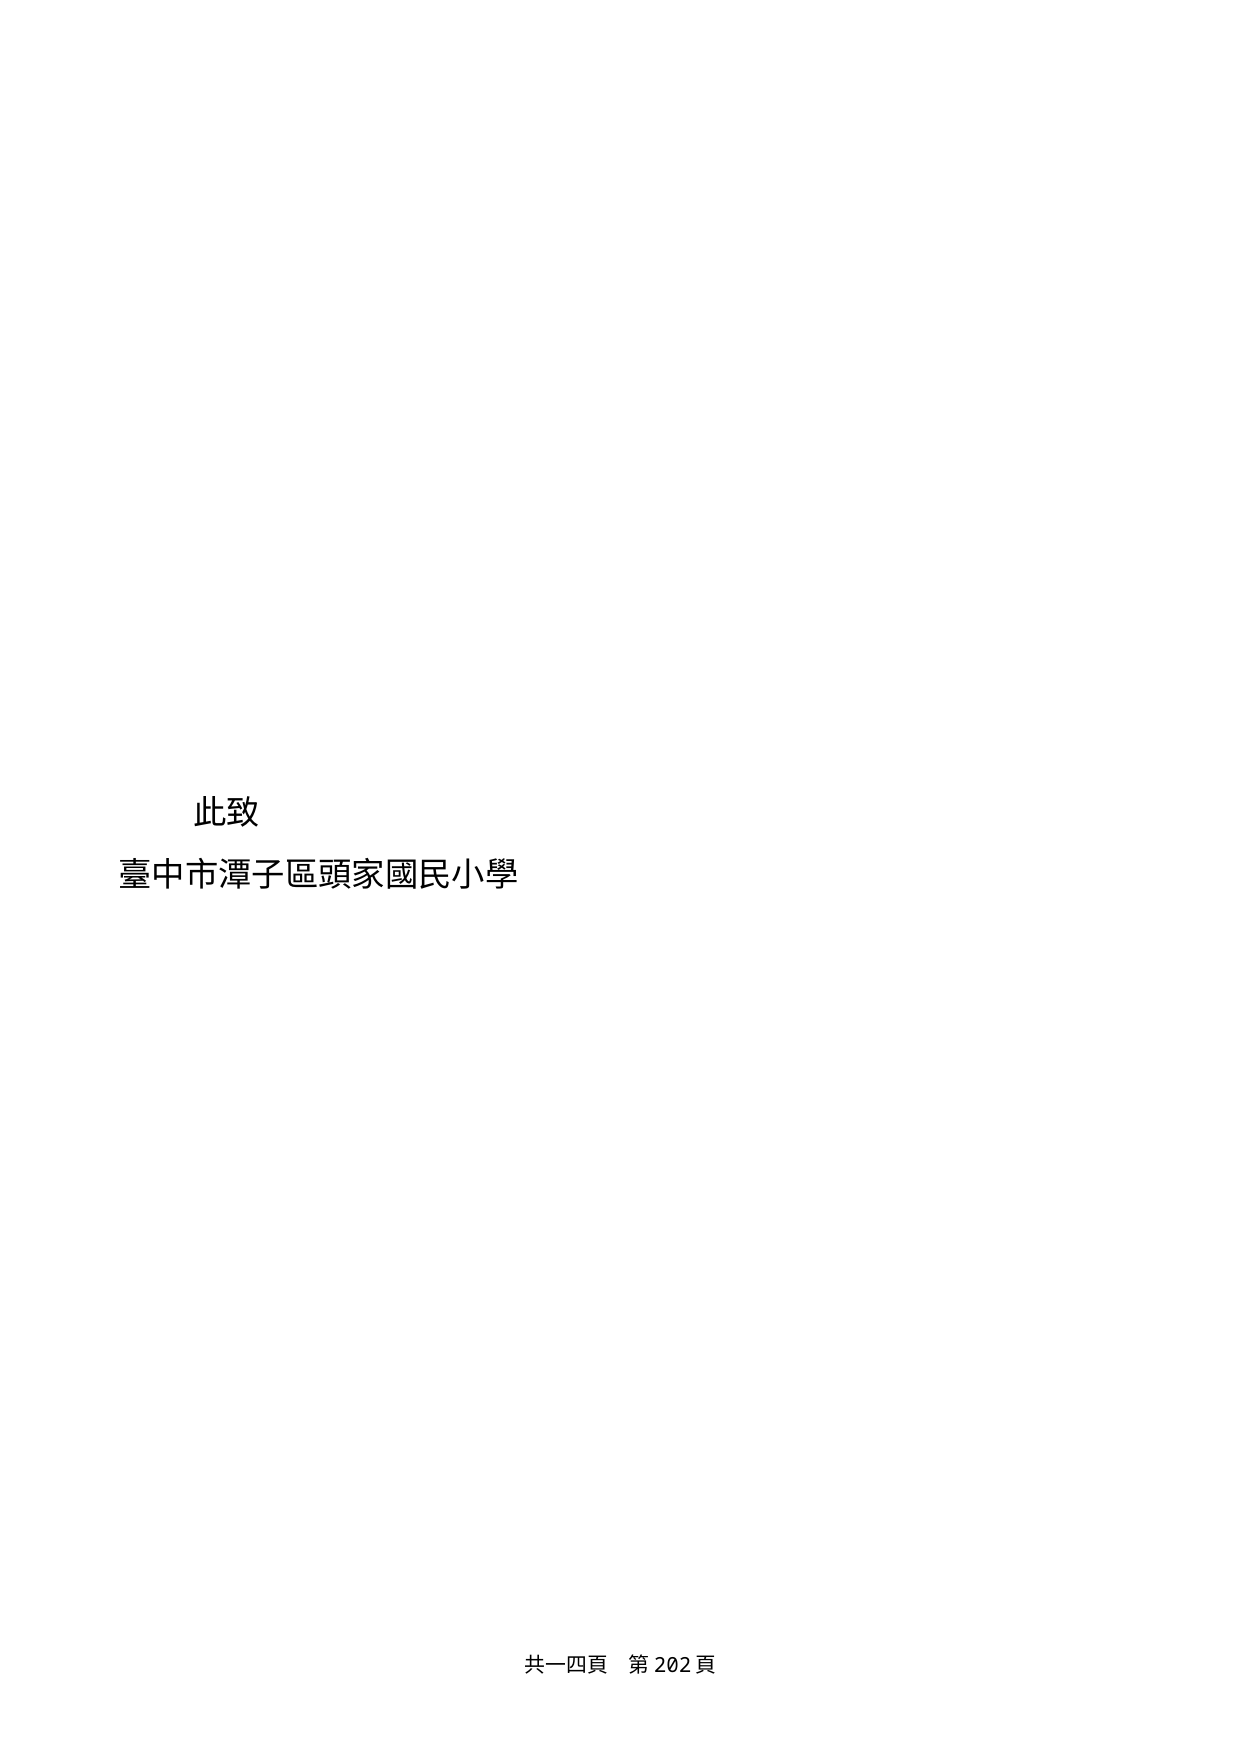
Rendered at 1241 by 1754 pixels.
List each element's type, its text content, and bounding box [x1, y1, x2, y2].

text 臺中市潭子區頭家國民小學 [118, 831, 1122, 893]
text 此致 [118, 768, 1122, 831]
